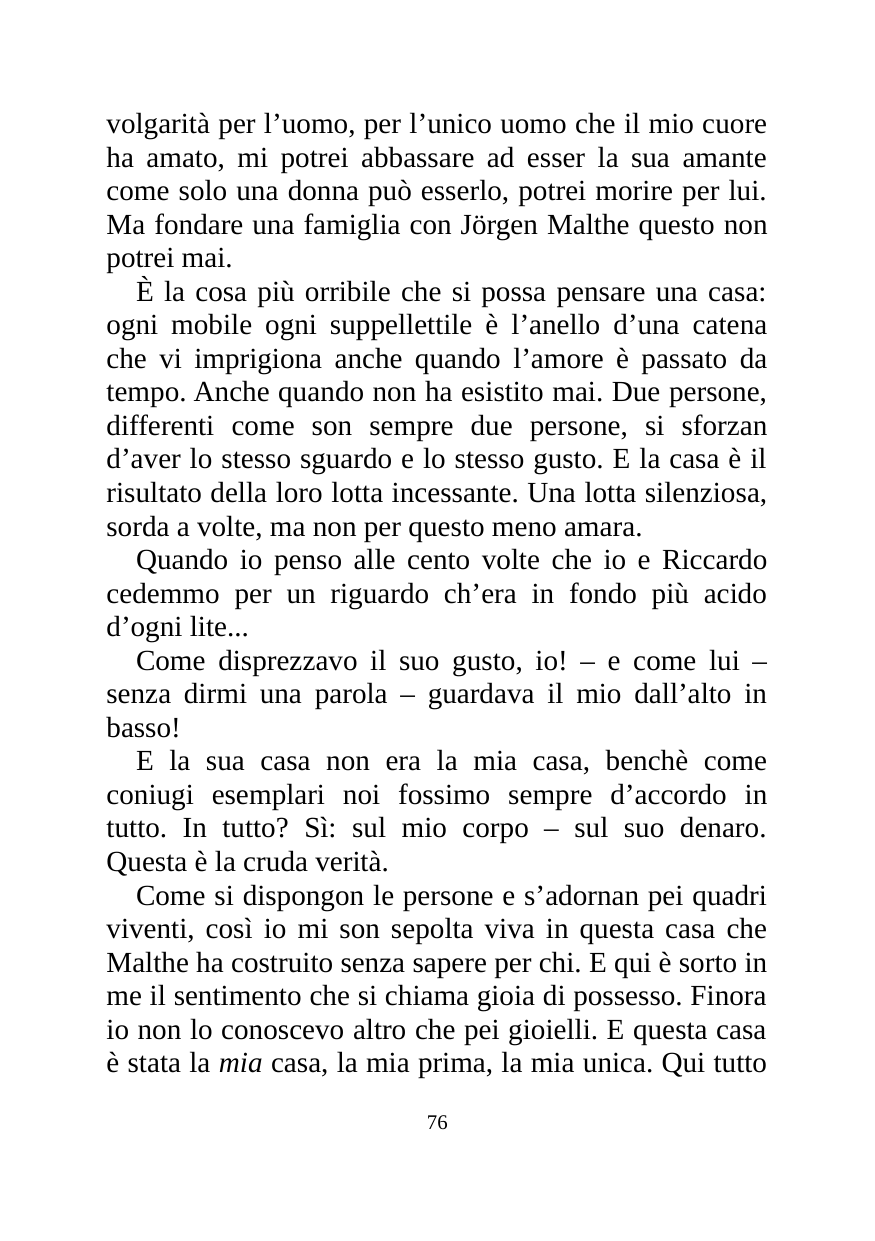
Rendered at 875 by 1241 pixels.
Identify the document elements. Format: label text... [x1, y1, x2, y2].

text E la sua casa non era la mia casa, benchè come coniugi esemplari noi fossimo sempre d’accordo in tutto. In tutto? Sì: sul mio corpo – sul suo denaro. Questa è la cruda verità. [106, 743, 768, 878]
text Come disprezzavo il suo gusto, io! – e come lui – senza dirmi una parola – guardava il mio dall’alto in basso! [106, 643, 768, 743]
text volgarità per l’uomo, per l’unico uomo che il mio cuore ha amato, mi potrei abbassare ad esser la sua amante come solo una donna può esserlo, potrei morire per lui. Ma fondare una famiglia con Jörgen Malthe questo non potrei mai. [106, 106, 768, 274]
text Quando io penso alle cento volte che io e Riccardo cedemmo per un riguardo ch’era in fondo più acido d’ogni lite... [106, 542, 768, 643]
text Come si dispongon le persone e s’adornan pei quadri viventi, così io mi son sepolta viva in questa casa che Malthe ha costruito senza sapere per chi. E qui è sorto in me il sentimento che si chiama gioia di possesso. Finora io non lo conoscevo altro che pei gioielli. E questa casa è stata la mia casa, la mia prima, la mia unica. Qui tutto [106, 878, 768, 1079]
text È la cosa più orribile che si possa pensare una casa: ogni mobile ogni suppellettile è l’anello d’una catena che vi imprigiona anche quando l’amore è passato da tempo. Anche quando non ha esistito mai. Due persone, differenti come son sempre due persone, si sforzan d’aver lo stesso sguardo e lo stesso gusto. E la casa è il risultato della loro lotta incessante. Una lotta silenziosa, sorda a volte, ma non per questo meno amara. [106, 274, 768, 542]
